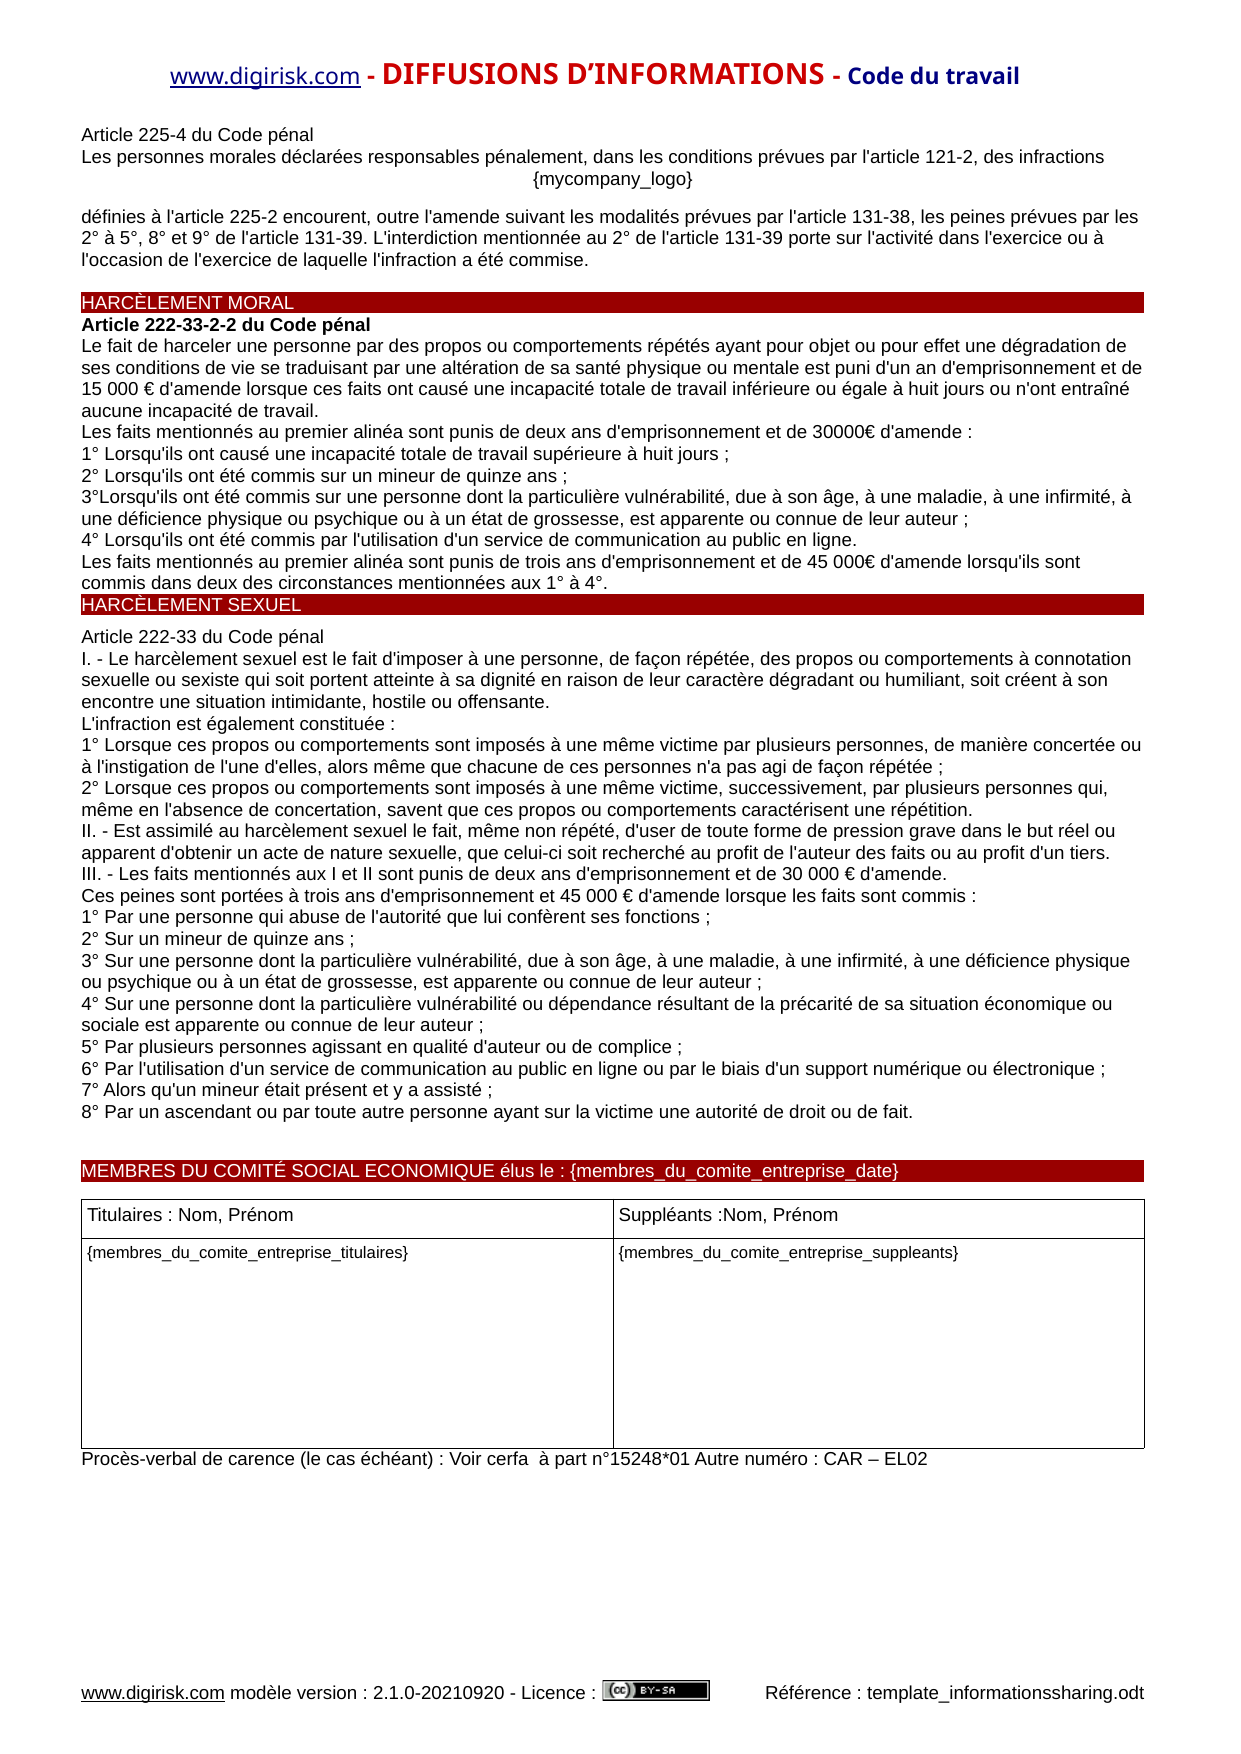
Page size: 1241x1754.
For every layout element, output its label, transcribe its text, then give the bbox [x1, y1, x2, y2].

text HARCÈLEMENT MORAL [81, 292, 1144, 313]
text Article 222-33 du Code pénal [81, 626, 1144, 648]
text II. - Est assimilé au harcèlement sexuel le fait, même non répété, d'user de toute forme de pression grave dans le but réel ou apparent d'obtenir un acte de nature sexuelle, que celui-ci soit recherché au profit de l'auteur des faits ou au profit d'un tiers. [81, 820, 1144, 863]
table_cell {membres_du_comite_entreprise_suppleants} [614, 1239, 1144, 1448]
text Ces peines sont portées à trois ans d'emprisonnement et 45 000 € d'amende lorsque les faits sont commis : [81, 885, 1144, 906]
text 1° Par une personne qui abuse de l'autorité que lui confèrent ses fonctions ; [81, 906, 1144, 928]
text 2° Sur un mineur de quinze ans ; [81, 928, 1144, 949]
table_header Titulaires : Nom, Prénom [82, 1200, 613, 1237]
text HARCÈLEMENT SEXUEL [81, 594, 1144, 615]
text III. - Les faits mentionnés aux I et II sont punis de deux ans d'emprisonnement et de 30 000 € d'amende. [81, 863, 1144, 885]
text définies à l'article 225-2 encourent, outre l'amende suivant les modalités prévues par l'article 131-38, les peines prévues par les 2° à 5°, 8° et 9° de l'article 131-39. L'interdiction mentionnée au 2° de l'article 131-39 porte sur l'activité dans l'exercice ou à l'occasion de l'exercice de laquelle l'infraction a été commise. [81, 206, 1144, 270]
text MEMBRES DU COMITÉ SOCIAL ECONOMIQUE élus le : {membres_du_comite_entreprise_date} [81, 1160, 1144, 1182]
text 2° Lorsque ces propos ou comportements sont imposés à une même victime, successivement, par plusieurs personnes qui, même en l'absence de concertation, savent que ces propos ou comportements caractérisent une répétition. [81, 777, 1144, 820]
text 6° Par l'utilisation d'un service de communication au public en ligne ou par le biais d'un support numérique ou électronique ; [81, 1057, 1144, 1079]
text Procès-verbal de carence (le cas échéant) : Voir cerfa à part n°15248*01 Autre numéro : CAR – EL02 [81, 1449, 1144, 1469]
table_header Suppléants :Nom, Prénom [614, 1200, 1144, 1237]
text 5° Par plusieurs personnes agissant en qualité d'auteur ou de complice ; [81, 1036, 1144, 1057]
table_cell {membres_du_comite_entreprise_titulaires} [82, 1239, 613, 1448]
text Article 225-4 du Code pénal Les personnes morales déclarées responsables pénalement, dans les conditions prévues par l'article 121-2, des infractions [81, 124, 1144, 167]
text 8° Par un ascendant ou par toute autre personne ayant sur la victime une autorité de droit ou de fait. [81, 1100, 1144, 1122]
text 1° Lorsque ces propos ou comportements sont imposés à une même victime par plusieurs personnes, de manière concertée ou à l'instigation de l'une d'elles, alors même que chacune de ces personnes n'a pas agi de façon répétée ; [81, 734, 1144, 777]
picture [602, 1680, 710, 1701]
text Article 222-33-2-2 du Code pénal [81, 313, 1144, 335]
text 3° Sur une personne dont la particulière vulnérabilité, due à son âge, à une maladie, à une infirmité, à une déficience physique ou psychique ou à un état de grossesse, est apparente ou connue de leur auteur ; [81, 949, 1144, 993]
text 7° Alors qu'un mineur était présent et y a assisté ; [81, 1079, 1144, 1100]
text Le fait de harceler une personne par des propos ou comportements répétés ayant pour objet ou pour effet une dégradation de ses conditions de vie se traduisant par une altération de sa santé physique ou mentale est puni d'un an d'emprisonnement et de 15 000 € d'amende lorsque ces faits ont causé une incapacité totale de travail inférieure ou égale à huit jours ou n'ont entraîné aucune incapacité de travail. Les faits mentionnés au premier alinéa sont punis de deux ans d'emprisonnement et de 30000€ d'amende : 1° Lorsqu'ils ont causé une incapacité totale de travail supérieure à huit jours ; 2° Lorsqu'ils ont été commis sur un mineur de quinze ans ; 3°Lorsqu'ils ont été commis sur une personne dont la particulière vulnérabilité, due à son âge, à une maladie, à une infirmité, à une déficience physique ou psychique ou à un état de grossesse, est apparente ou connue de leur auteur ; 4° Lorsqu'ils ont été commis par l'utilisation d'un service de communication au public en ligne. Les faits mentionnés au premier alinéa sont punis de trois ans d'emprisonnement et de 45 000€ d'amende lorsqu'ils sont commis dans deux des circonstances mentionnées aux 1° à 4°. [81, 335, 1144, 594]
text {mycompany_logo} [81, 167, 1144, 189]
text 4° Sur une personne dont la particulière vulnérabilité ou dépendance résultant de la précarité de sa situation économique ou sociale est apparente ou connue de leur auteur ; [81, 993, 1144, 1036]
text I. - Le harcèlement sexuel est le fait d'imposer à une personne, de façon répétée, des propos ou comportements à connotation sexuelle ou sexiste qui soit portent atteinte à sa dignité en raison de leur caractère dégradant ou humiliant, soit créent à son encontre une situation intimidante, hostile ou offensante. [81, 648, 1144, 712]
text L'infraction est également constituée : [81, 712, 1144, 734]
